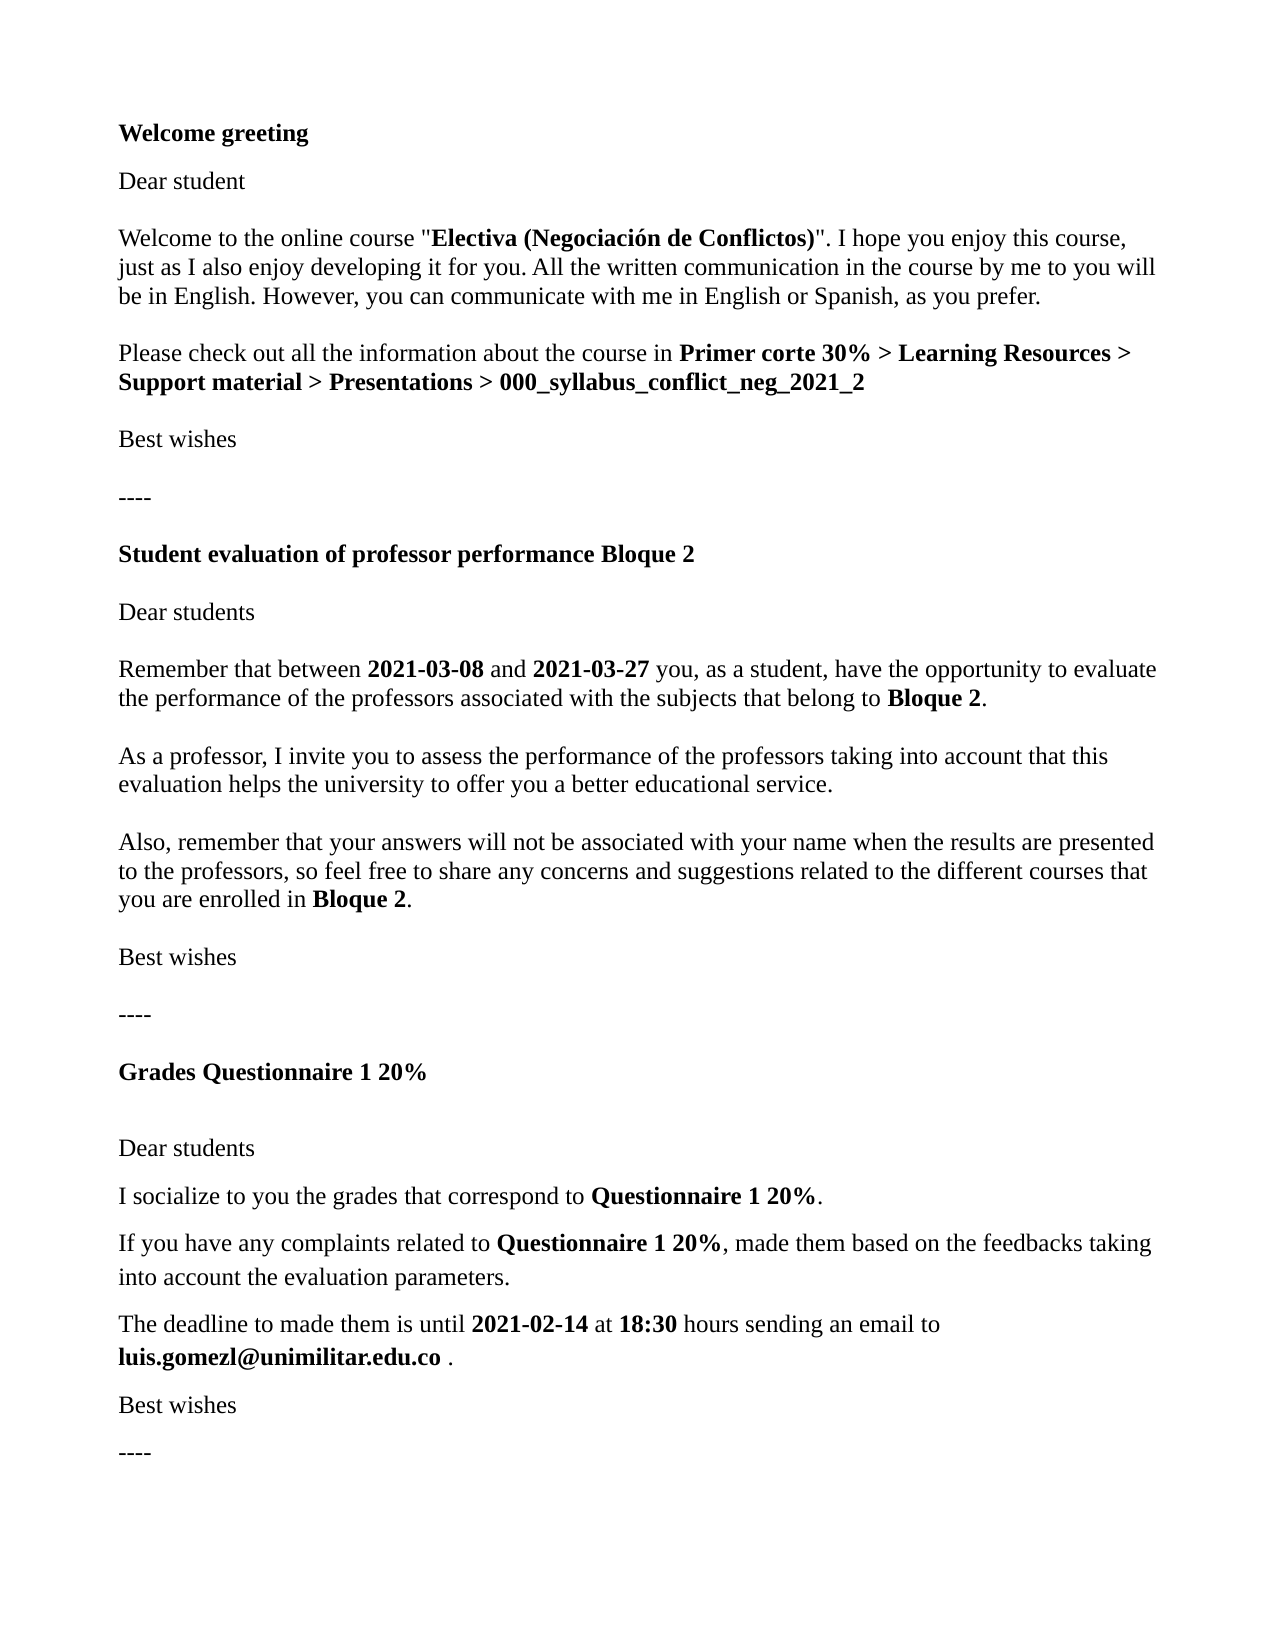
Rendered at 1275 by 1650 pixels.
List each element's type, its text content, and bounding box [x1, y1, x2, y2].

text ---- [118, 1437, 1157, 1466]
text Please check out all the information about the course in Primer corte 30% > Learning Resources > Support material > Presentations > 000_syllabus_conflict_neg_2021_2 [118, 338, 1157, 396]
text Dear student [118, 166, 1157, 194]
text Dear students [118, 1133, 1157, 1162]
text Best wishes [118, 1390, 1157, 1418]
text Dear students Remember that between 2021-03-08 and 2021-03-27 you, as a student, have the opportunity to evaluate the performance of the professors associated with the subjects that belong to Bloque 2. As a professor, I invite you to assess the performance of the professors taking into account that this evaluation helps the university to offer you a better educational service. Also, remember that your answers will not be associated with your name when the results are presented to the professors, so feel free to share any concerns and suggestions related to the different courses that you are enrolled in Bloque 2. Best wishes [118, 597, 1157, 971]
text ---- [118, 999, 1157, 1028]
text Grades Questionnaire 1 20% [118, 1057, 1157, 1086]
text Student evaluation of professor performance Bloque 2 [118, 539, 1157, 568]
text I socialize to you the grades that correspond to Questionnaire 1 20%. [118, 1181, 1157, 1210]
text If you have any complaints related to Questionnaire 1 20%, made them based on the feedbacks taking into account the evaluation parameters. [118, 1228, 1157, 1290]
text Best wishes [118, 424, 1157, 453]
text ---- [118, 482, 1157, 511]
text Welcome greeting [118, 118, 1157, 147]
text Welcome to the online course "Electiva (Negociación de Conflictos)". I hope you enjoy this course, just as I also enjoy developing it for you. All the written communication in the course by me to you will be in English. However, you can communicate with me in English or Spanish, as you prefer. [118, 223, 1157, 309]
text The deadline to made them is until 2021-02-14 at 18:30 hours sending an email to luis.gomezl@unimilitar.edu.co . [118, 1309, 1157, 1371]
